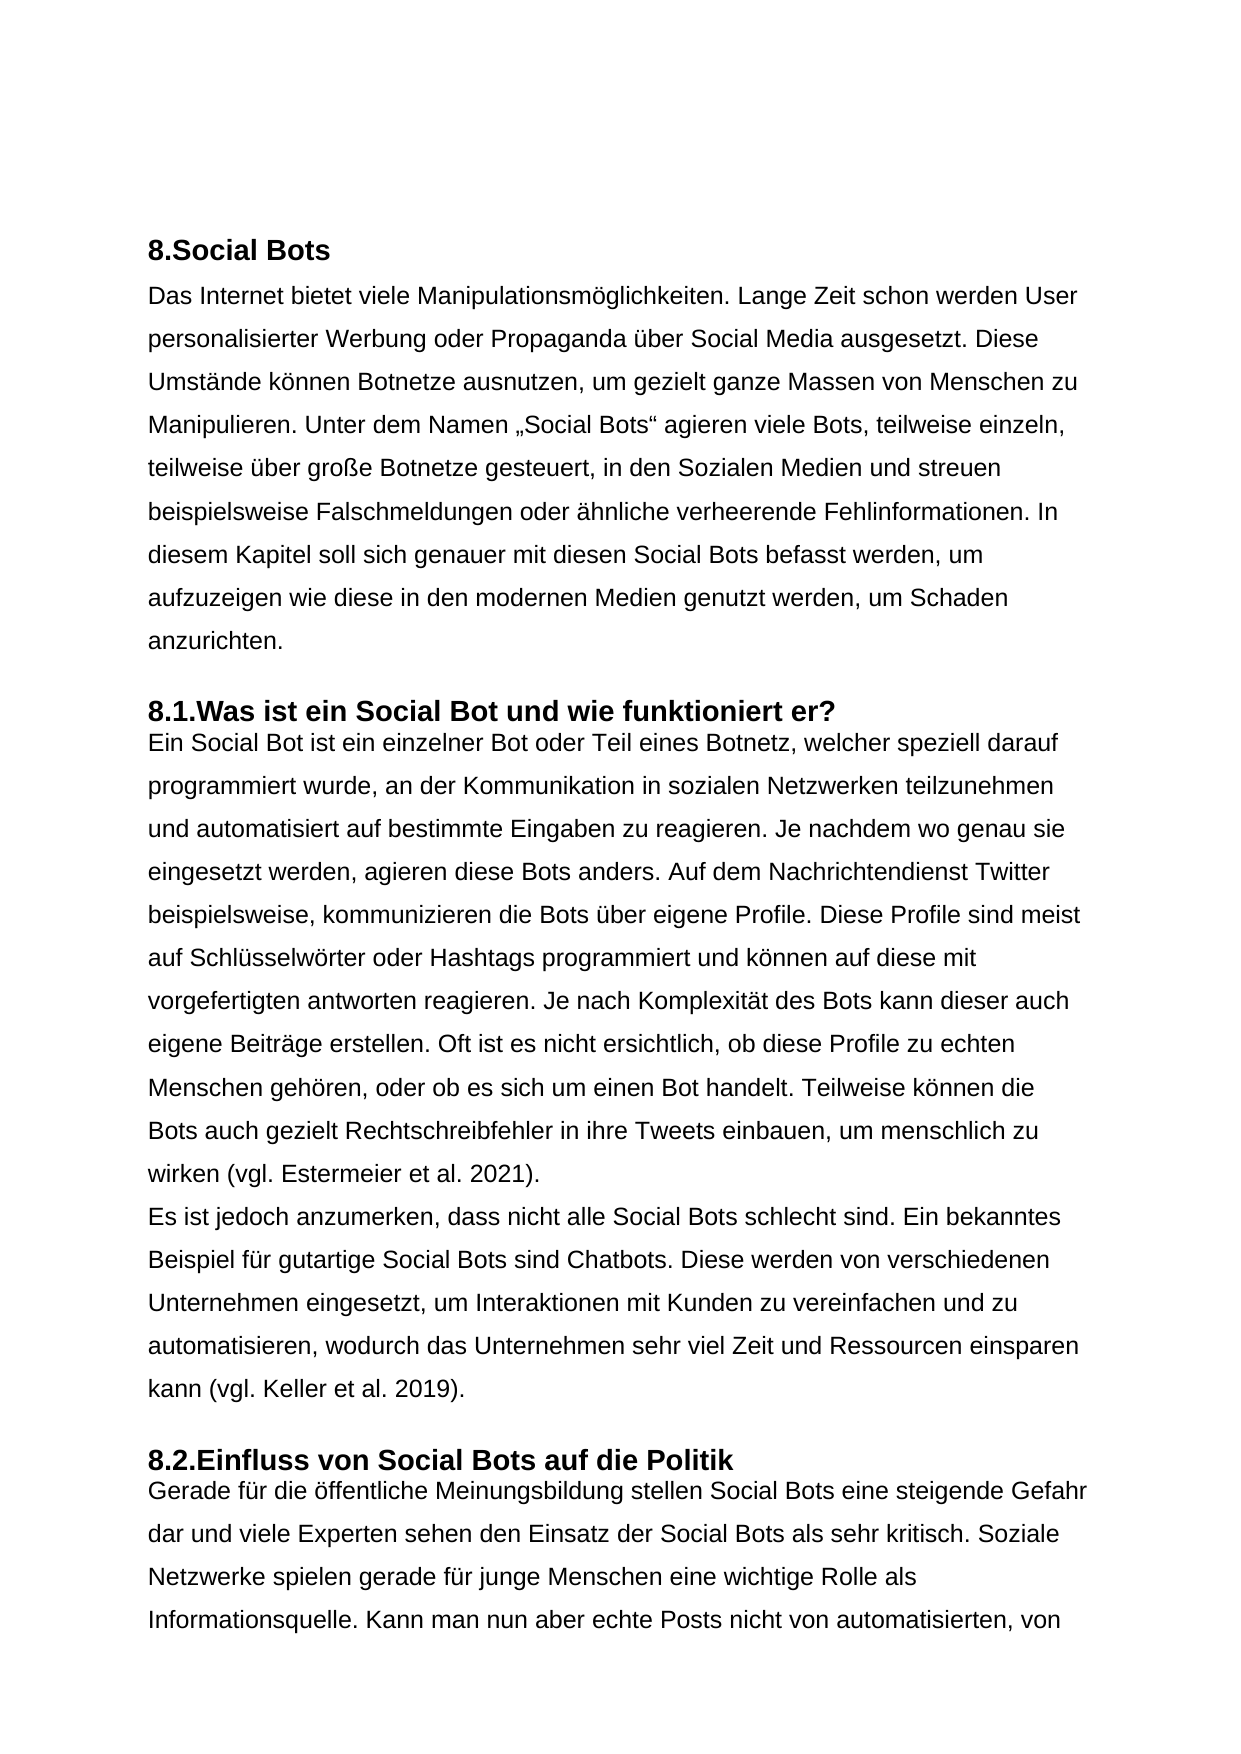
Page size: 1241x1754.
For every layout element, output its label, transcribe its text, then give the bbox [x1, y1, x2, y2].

subtitle 8.2.Einfluss von Social Bots auf die Politik [148, 1442, 1093, 1476]
text Gerade für die öffentliche Meinungsbildung stellen Social Bots eine steigende Gefahr dar und viele Experten sehen den Einsatz der Social Bots als sehr kritisch. Soziale Netzwerke spielen gerade für junge Menschen eine wichtige Rolle als Informationsquelle. Kann man nun aber echte Posts nicht von automatisierten, von [148, 1476, 1093, 1634]
subtitle 8.Social Bots [148, 232, 1093, 266]
subtitle 8.1.Was ist ein Social Bot und wie funktioniert er? [148, 694, 1093, 727]
text Das Internet bietet viele Manipulationsmöglichkeiten. Lange Zeit schon werden User personalisierter Werbung oder Propaganda über Social Media ausgesetzt. Diese Umstände können Botnetze ausnutzen, um gezielt ganze Massen von Menschen zu Manipulieren. Unter dem Namen „Social Bots“ agieren viele Bots, teilweise einzeln, teilweise über große Botnetze gesteuert, in den Sozialen Medien und streuen beispielsweise Falschmeldungen oder ähnliche verheerende Fehlinformationen. In diesem Kapitel soll sich genauer mit diesen Social Bots befasst werden, um aufzuzeigen wie diese in den modernen Medien genutzt werden, um Schaden anzurichten. [148, 281, 1093, 654]
text Ein Social Bot ist ein einzelner Bot oder Teil eines Botnetz, welcher speziell darauf programmiert wurde, an der Kommunikation in sozialen Netzwerken teilzunehmen und automatisiert auf bestimmte Eingaben zu reagieren. Je nachdem wo genau sie eingesetzt werden, agieren diese Bots anders. Auf dem Nachrichtendienst Twitter beispielsweise, kommunizieren die Bots über eigene Profile. Diese Profile sind meist auf Schlüsselwörter oder Hashtags programmiert und können auf diese mit vorgefertigten antworten reagieren. Je nach Komplexität des Bots kann dieser auch eigene Beiträge erstellen. Oft ist es nicht ersichtlich, ob diese Profile zu echten Menschen gehören, oder ob es sich um einen Bot handelt. Teilweise können die Bots auch gezielt Rechtschreibfehler in ihre Tweets einbauen, um menschlich zu wirken (vgl. Estermeier et al. 2021). Es ist jedoch anzumerken, dass nicht alle Social Bots schlecht sind. Ein bekanntes Beispiel für gutartige Social Bots sind Chatbots. Diese werden von verschiedenen Unternehmen eingesetzt, um Interaktionen mit Kunden zu vereinfachen und zu automatisieren, wodurch das Unternehmen sehr viel Zeit und Ressourcen einsparen kann (vgl. Keller et al. 2019). [148, 727, 1093, 1403]
